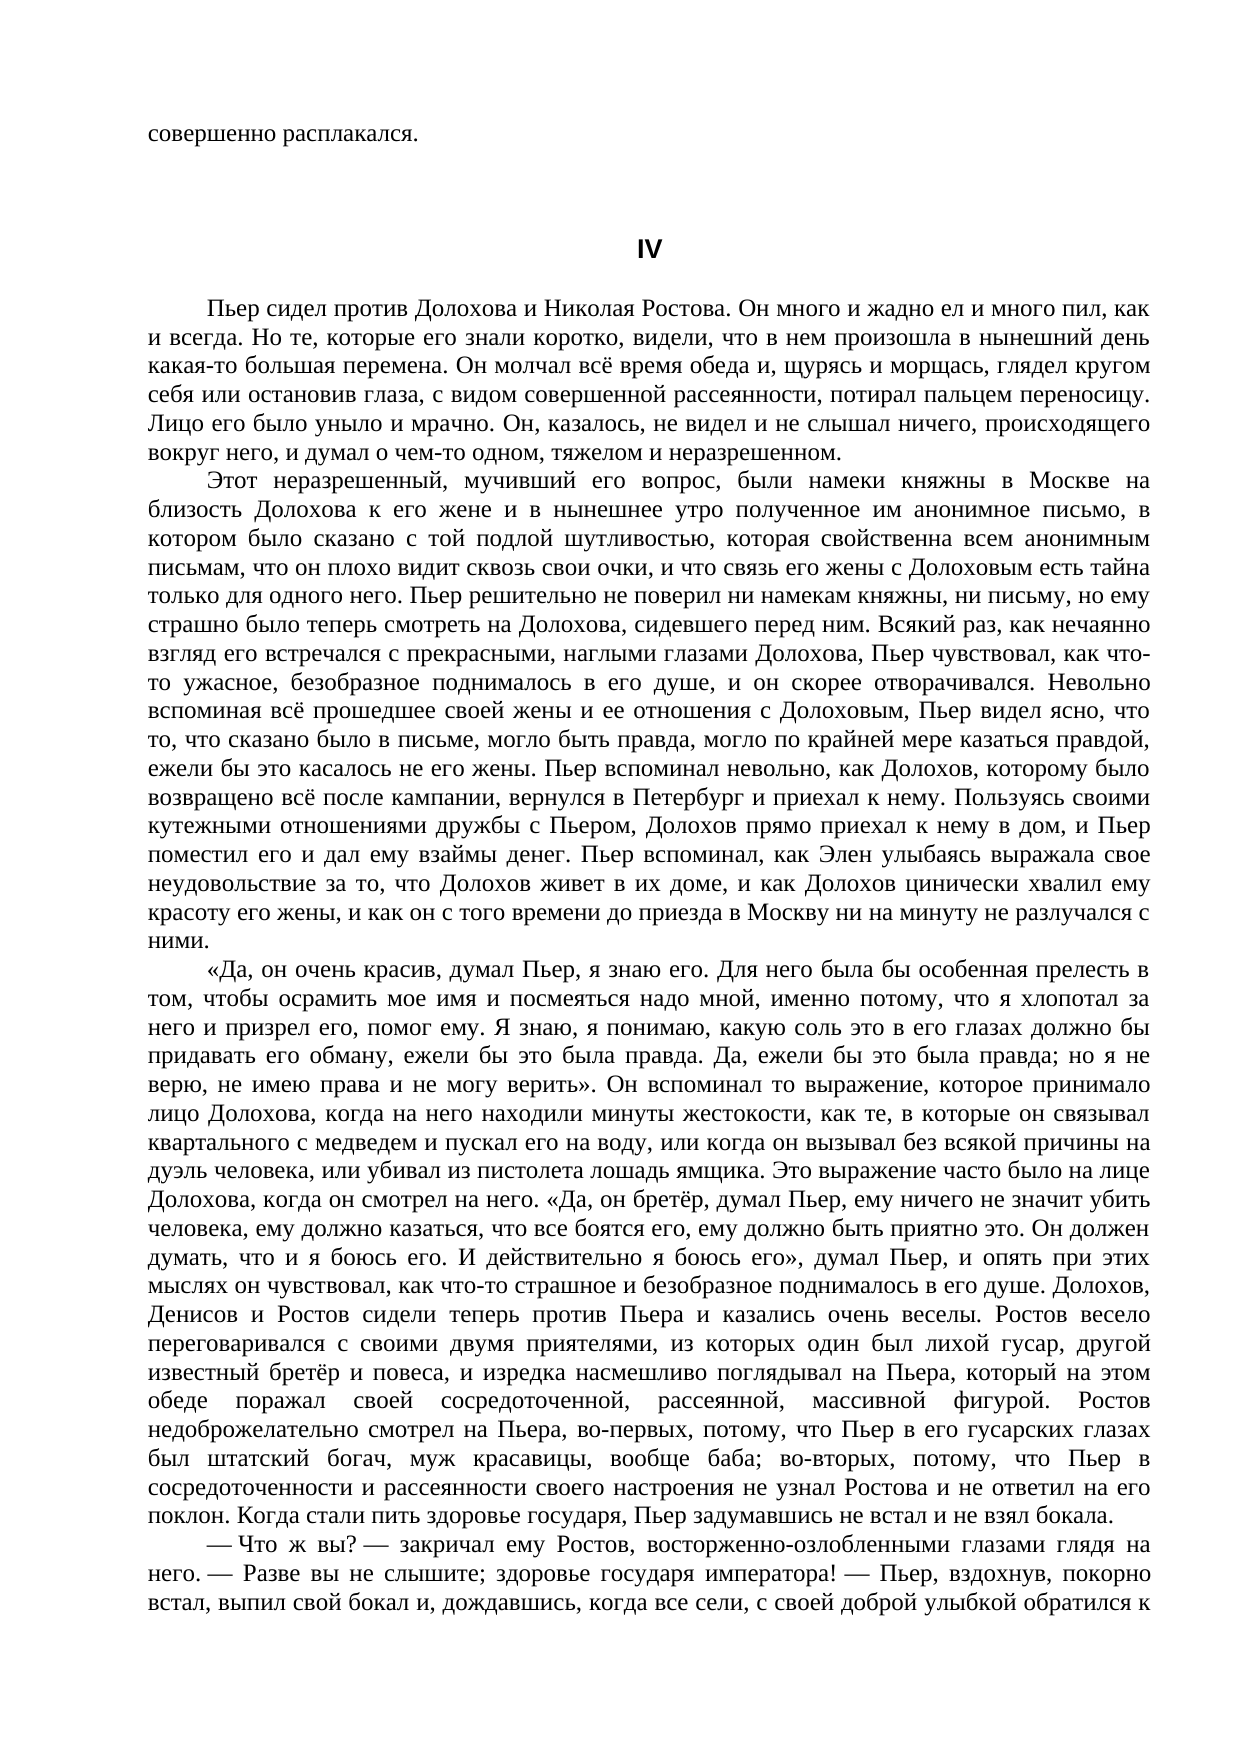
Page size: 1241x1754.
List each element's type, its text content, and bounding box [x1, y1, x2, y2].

subtitle IV [148, 233, 1152, 264]
text Этот неразрешенный, мучивший его вопрос, были намеки княжны в Москве на близость Долохова к его жене и в нынешнее утро полученное им анонимное письмо, в котором было сказано с той подлой шутливостью, которая свойственна всем анонимным письмам, что он плохо видит сквозь свои очки, и что связь его жены с Долоховым есть тайна только для одного него. Пьер решительно не поверил ни намекам княжны, ни письму, но ему страшно было теперь смотреть на Долохова, сидевшего перед ним. Всякий раз, как нечаянно взгляд его встречался с прекрасными, наглыми глазами Долохова, Пьер чувствовал, как что-то ужасное, безобразное поднималось в его душе, и он скорее отворачивался. Невольно вспоминая всё прошедшее своей жены и ее отношения с Долоховым, Пьер видел ясно, что то, что сказано было в письме, могло быть правда, могло по крайней мере казаться правдой, ежели бы это касалось не его жены. Пьер вспоминал невольно, как Долохов, которому было возвращено всё после кампании, вернулся в Петербург и приехал к нему. Пользуясь своими кутежными отношениями дружбы с Пьером, Долохов прямо приехал к нему в дом, и Пьер поместил его и дал ему взаймы денег. Пьер вспоминал, как Элен улыбаясь выражала свое неудовольствие за то, что Долохов живет в их доме, и как Долохов цинически хвалил ему красоту его жены, и как он с того времени до приезда в Москву ни на минуту не разлучался с ними. [148, 466, 1152, 954]
text Пьер сидел против Долохова и Николая Ростова. Он много и жадно ел и много пил, как и всегда. Но те, которые его знали коротко, видели, что в нем произошла в нынешний день какая-то большая перемена. Он молчал всё время обеда и, щурясь и морщась, глядел кругом себя или остановив глаза, с видом совершенной рассеянности, потирал пальцем переносицу. Лицо его было уныло и мрачно. Он, казалось, не видел и не слышал ничего, происходящего вокруг него, и думал о чем-то одном, тяжелом и неразрешенном. [148, 293, 1152, 466]
text — Что ж вы? — закричал ему Ростов, восторженно-озлобленными глазами глядя на него. — Разве вы не слышите; здоровье государя императора! — Пьер, вздохнув, покорно встал, выпил свой бокал и, дождавшись, когда все сели, с своей доброй улыбкой обратился к [148, 1529, 1152, 1616]
text «Да, он очень красив, думал Пьер, я знаю его. Для него была бы особенная прелесть в том, чтобы осрамить мое имя и посмеяться надо мной, именно потому, что я хлопотал за него и призрел его, помог ему. Я знаю, я понимаю, какую соль это в его глазах должно бы придавать его обману, ежели бы это была правда. Да, ежели бы это была правда; но я не верю, не имею права и не могу верить». Он вспоминал то выражение, которое принимало лицо Долохова, когда на него находили минуты жестокости, как те, в которые он связывал квартального с медведем и пускал его на воду, или когда он вызывал без всякой причины на дуэль человека, или убивал из пистолета лошадь ямщика. Это выражение часто было на лице Долохова, когда он смотрел на него. «Да, он бретёр, думал Пьер, ему ничего не значит убить человека, ему должно казаться, что все боятся его, ему должно быть приятно это. Он должен думать, что и я боюсь его. И действительно я боюсь его», думал Пьер, и опять при этих мыслях он чувствовал, как что-то страшное и безобразное поднималось в его душе. Долохов, Денисов и Ростов сидели теперь против Пьера и казались очень веселы. Ростов весело переговаривался с своими двумя приятелями, из которых один был лихой гусар, другой известный бретёр и повеса, и изредка насмешливо поглядывал на Пьера, который на этом обеде поражал своей сосредоточенной, рассеянной, массивной фигурой. Ростов недоброжелательно смотрел на Пьера, во-первых, потому, что Пьер в его гусарских глазах был штатский богач, муж красавицы, вообще баба; во-вторых, потому, что Пьер в сосредоточенности и рассеянности своего настроения не узнал Ростова и не ответил на его поклон. Когда стали пить здоровье государя, Пьер задумавшись не встал и не взял бокала. [148, 954, 1152, 1529]
text совершенно расплакался. [148, 118, 1152, 147]
